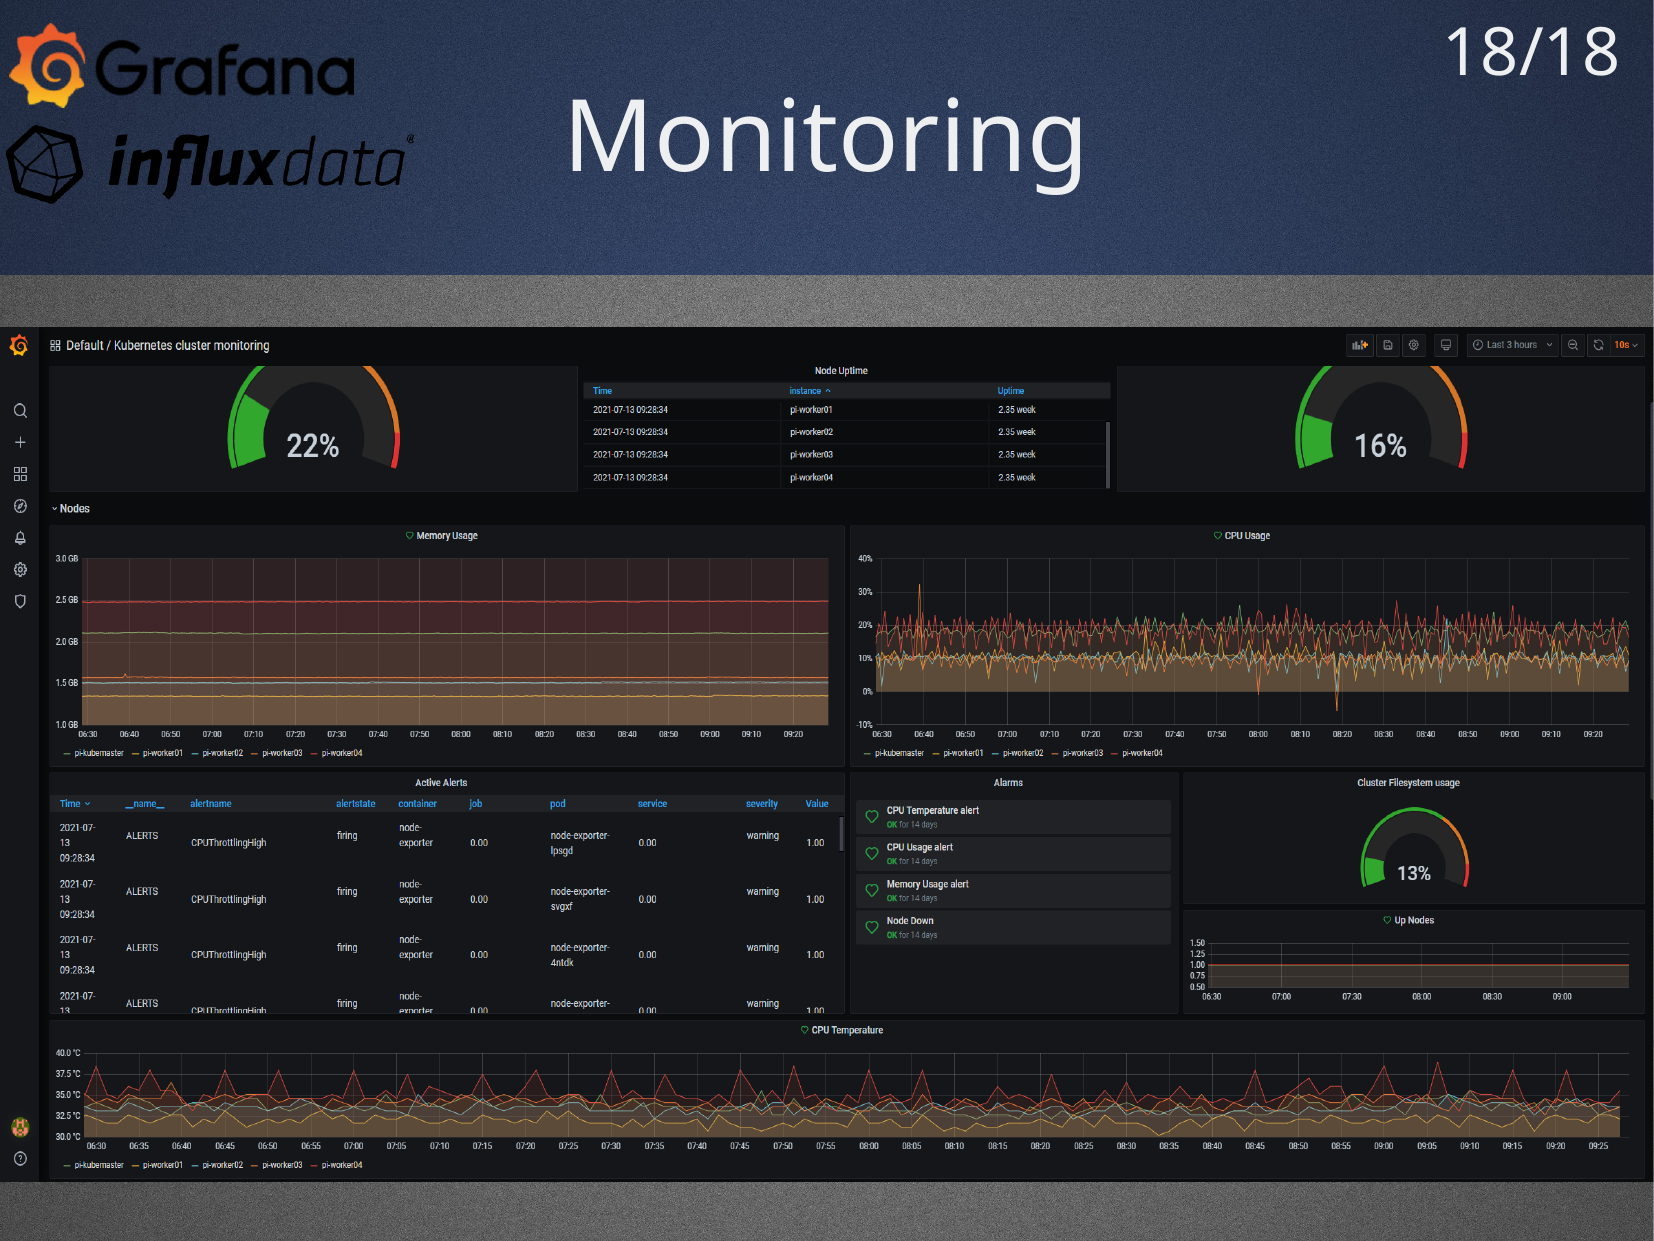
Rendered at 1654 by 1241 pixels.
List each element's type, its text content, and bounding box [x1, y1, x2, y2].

title Monitoring [88, 29, 1565, 237]
list 18/18 [1371, 4, 1652, 83]
picture [0, 0, 1654, 1241]
